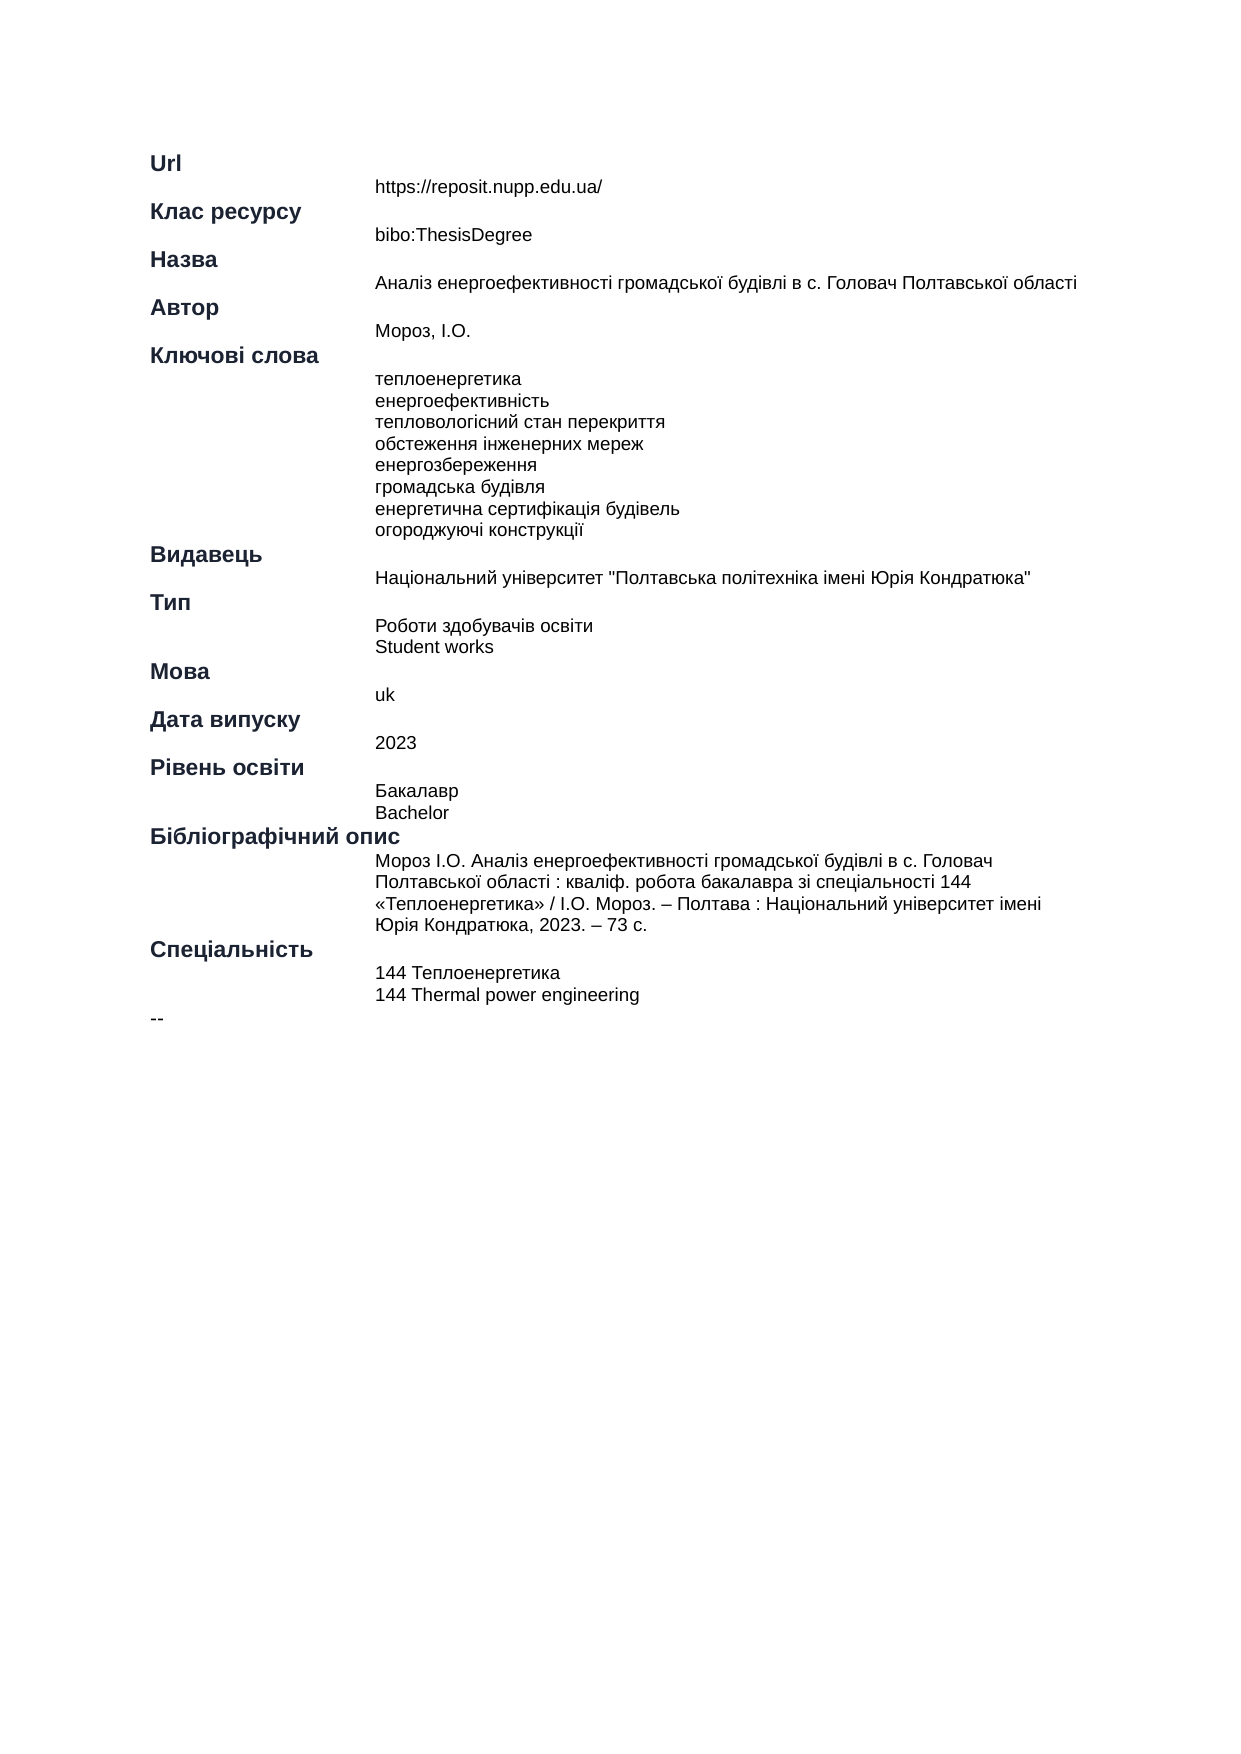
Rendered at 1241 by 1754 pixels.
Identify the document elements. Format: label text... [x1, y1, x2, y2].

text теплоенергетика [375, 368, 1090, 389]
text енергозбереження [375, 454, 1090, 476]
text Назва [150, 246, 1090, 272]
text громадська будівля [375, 476, 1090, 497]
text тепловологісний стан перекриття [375, 411, 1090, 433]
text Аналіз енергоефективності громадської будівлі в с. Головач Полтавської області [375, 272, 1090, 294]
text 2023 [375, 732, 1090, 754]
text енергоефективність [375, 389, 1090, 411]
text uk [375, 684, 1090, 706]
text Роботи здобувачів освіти [375, 615, 1090, 636]
text Bachelor [375, 802, 1090, 823]
text 144 Теплоенергетика [375, 962, 1090, 984]
text Дата випуску [150, 706, 1090, 732]
text Ключові слова [150, 342, 1090, 368]
text Клас ресурсу [150, 198, 1090, 224]
text Мороз І.О. Аналіз енергоефективності громадської будівлі в с. Головач Полтавської області : кваліф. робота бакалавра зі спеціальності 144 «Теплоенергетика» / І.О. Мороз. – Полтава : Національний університет імені Юрія Кондратюка, 2023. – 73 с. [375, 849, 1090, 936]
text огороджуючі конструкції [375, 519, 1090, 541]
text Url [150, 150, 1090, 176]
text Видавець [150, 541, 1090, 567]
text Бібліографічний опис [150, 823, 1090, 849]
text обстеження інженерних мереж [375, 433, 1090, 454]
text Student works [375, 636, 1090, 658]
text Тип [150, 588, 1090, 615]
text Автор [150, 294, 1090, 320]
text Мороз, І.О. [375, 320, 1090, 342]
text https://reposit.nupp.edu.ua/ [375, 176, 1090, 198]
text Національний університет "Полтавська політехніка імені Юрія Кондратюка" [375, 567, 1090, 588]
text Спеціальність [150, 936, 1090, 962]
text Рівень освіти [150, 754, 1090, 780]
text 144 Thermal power engineering [375, 984, 1090, 1005]
text -- [150, 1005, 1090, 1029]
text енергетична сертифікація будівель [375, 497, 1090, 519]
text bibo:ThesisDegree [375, 224, 1090, 246]
text Мова [150, 658, 1090, 684]
text Бакалавр [375, 780, 1090, 802]
